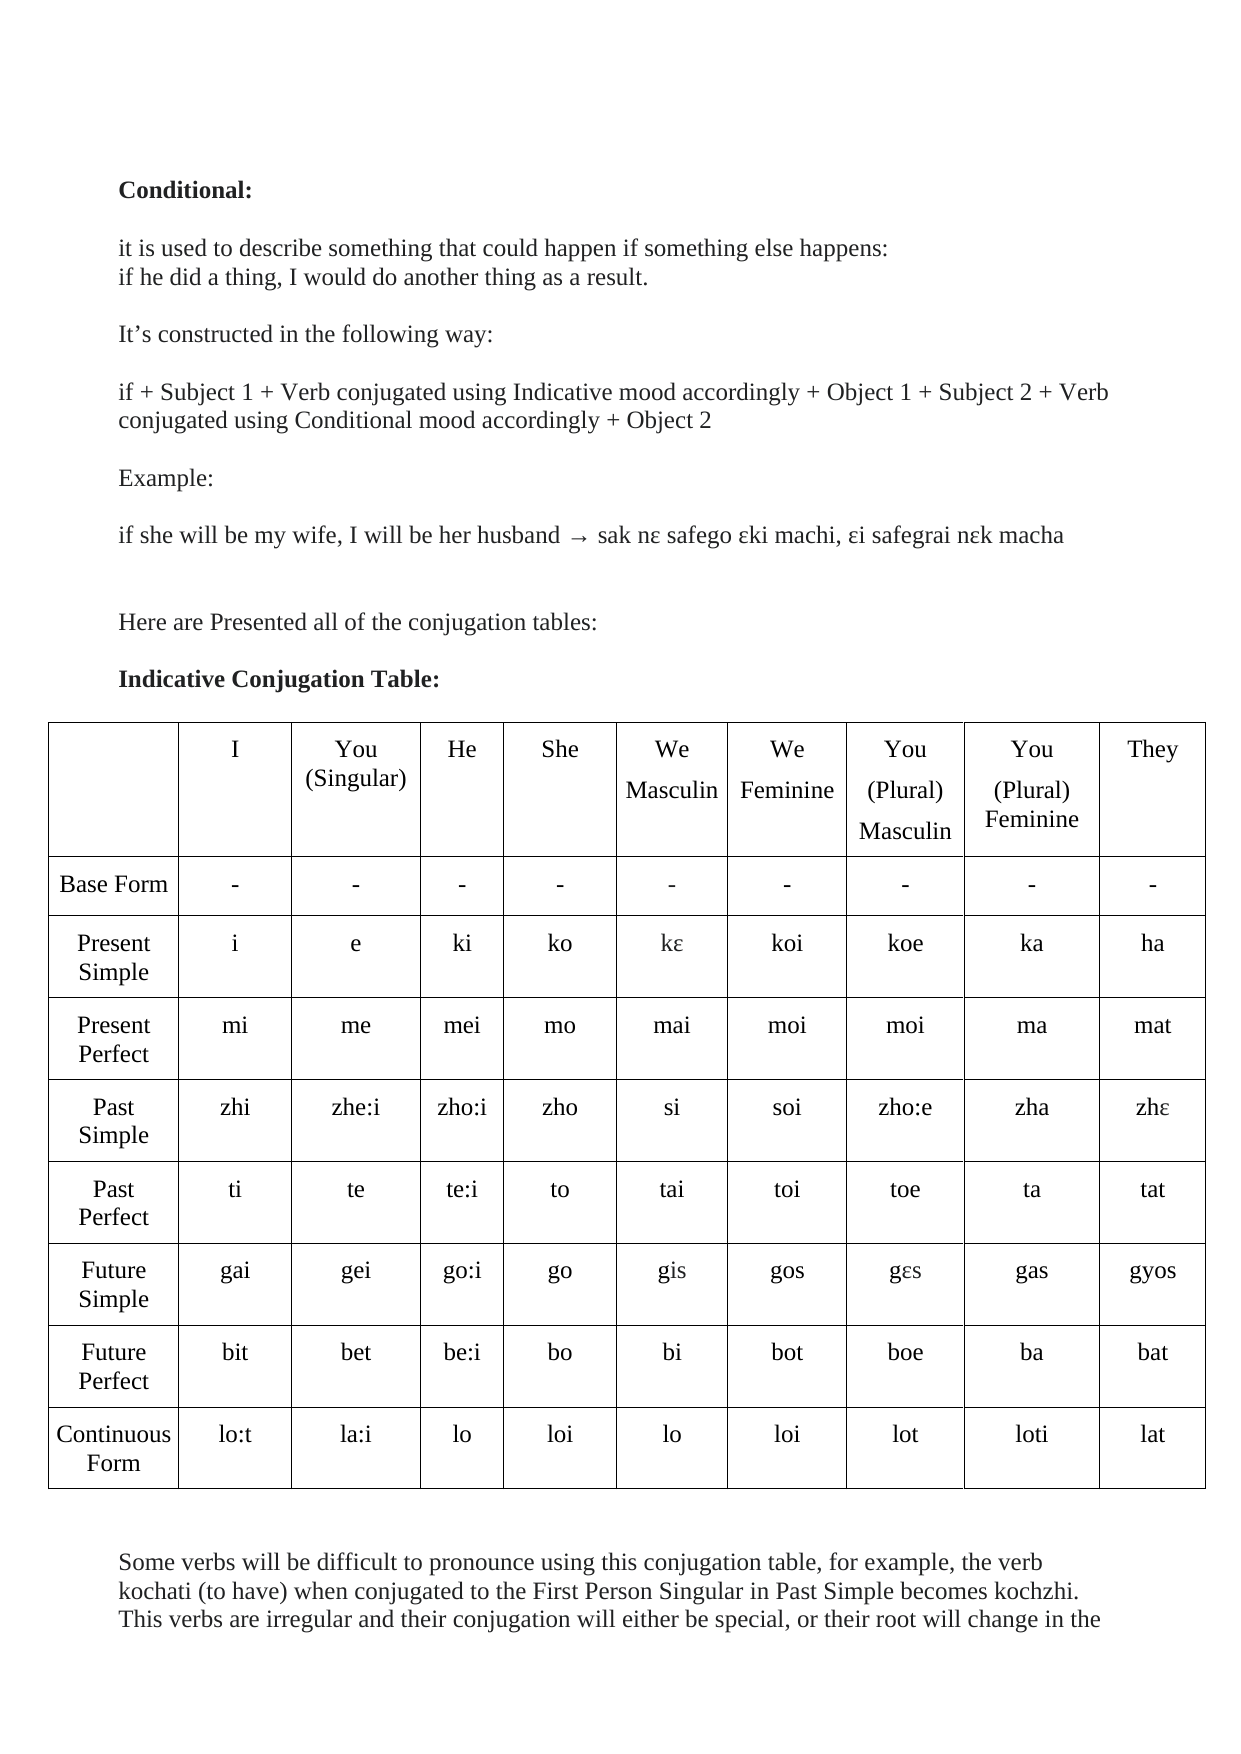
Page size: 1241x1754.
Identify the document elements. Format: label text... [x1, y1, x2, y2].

table_cell tai [617, 1162, 727, 1243]
table_cell bo [504, 1326, 616, 1407]
table_cell Future Simple [49, 1244, 178, 1325]
table_cell - [847, 857, 963, 915]
table_header They [1100, 723, 1205, 856]
table_cell Past Perfect [49, 1162, 178, 1243]
text Here are Presented all of the conjugation tables: [118, 607, 1122, 636]
table_header I [179, 723, 291, 856]
text if he did a thing, I would do another thing as a result. [118, 262, 1122, 291]
table_cell ta [965, 1162, 1099, 1243]
table_cell soi [728, 1080, 846, 1161]
table_cell toe [847, 1162, 963, 1243]
table_cell - [728, 857, 846, 915]
table_cell zho:i [421, 1080, 503, 1161]
text This verbs are irregular and their conjugation will either be special, or their root will change in the [118, 1604, 1122, 1633]
table_cell go:i [421, 1244, 503, 1325]
table_cell bit [179, 1326, 291, 1407]
text if + Subject 1 + Verb conjugated using Indicative mood accordingly + Object 1 + Subject 2 + Verb conjugated using Conditional mood accordingly + Object 2 [118, 377, 1122, 434]
text it is used to describe something that could happen if something else happens: [118, 233, 1122, 262]
table_cell gos [728, 1244, 846, 1325]
table_header You (Singular) [292, 723, 420, 856]
table_header You (Plural) Masculin [847, 723, 963, 856]
table_cell lo [421, 1408, 503, 1488]
table_cell zhɛ [1100, 1080, 1205, 1161]
table_cell - [179, 857, 291, 915]
table_cell Future Perfect [49, 1326, 178, 1407]
text Example: [118, 463, 1122, 492]
table_cell lo [617, 1408, 727, 1488]
table_header We Masculin [617, 723, 727, 856]
table_cell loi [504, 1408, 616, 1488]
table_cell zho:e [847, 1080, 963, 1161]
table_cell - [965, 857, 1099, 915]
table_cell ki [421, 916, 503, 997]
table_cell gas [965, 1244, 1099, 1325]
table_cell tat [1100, 1162, 1205, 1243]
table_header We Feminine [728, 723, 846, 856]
table_cell mei [421, 998, 503, 1079]
table_cell - [504, 857, 616, 915]
table_cell la:i [292, 1408, 420, 1488]
table_cell bet [292, 1326, 420, 1407]
table_cell zha [965, 1080, 1099, 1161]
table_cell ba [965, 1326, 1099, 1407]
table_cell zhe:i [292, 1080, 420, 1161]
table_cell loti [965, 1408, 1099, 1488]
table_cell si [617, 1080, 727, 1161]
table_header She [504, 723, 616, 856]
table_cell ka [965, 916, 1099, 997]
table_cell bat [1100, 1326, 1205, 1407]
table_cell lat [1100, 1408, 1205, 1488]
table_header He [421, 723, 503, 856]
table_header You (Plural) Feminine [965, 723, 1099, 856]
text Conditional: [118, 176, 1122, 204]
text if she will be my wife, I will be her husband → sak nɛ safego ɛki machi, ɛi safegrai nɛk macha [118, 521, 1122, 549]
table_cell te:i [421, 1162, 503, 1243]
table_cell gyos [1100, 1244, 1205, 1325]
text It’s constructed in the following way: [118, 319, 1122, 348]
table_cell ma [965, 998, 1099, 1079]
table_cell gis [617, 1244, 727, 1325]
table_cell - [1100, 857, 1205, 915]
table_cell i [179, 916, 291, 997]
table_cell Past Simple [49, 1080, 178, 1161]
table_cell Present Simple [49, 916, 178, 997]
table_cell ha [1100, 916, 1205, 997]
table_cell koi [728, 916, 846, 997]
table_cell gei [292, 1244, 420, 1325]
table_cell mat [1100, 998, 1205, 1079]
table_cell - [421, 857, 503, 915]
table_cell toi [728, 1162, 846, 1243]
table_cell go [504, 1244, 616, 1325]
table_cell me [292, 998, 420, 1079]
table_cell koe [847, 916, 963, 997]
table_cell zho [504, 1080, 616, 1161]
table_cell kɛ [617, 916, 727, 997]
text Some verbs will be difficult to pronounce using this conjugation table, for example, the verb kochati (to have) when conjugated to the First Person Singular in Past Simple becomes kochzhi. [118, 1547, 1122, 1604]
table_cell Base Form [49, 857, 178, 915]
table_cell bot [728, 1326, 846, 1407]
table_cell gai [179, 1244, 291, 1325]
table_cell be:i [421, 1326, 503, 1407]
table_cell lo:t [179, 1408, 291, 1488]
table_cell mai [617, 998, 727, 1079]
table_cell moi [728, 998, 846, 1079]
table_cell mo [504, 998, 616, 1079]
table_cell bi [617, 1326, 727, 1407]
table_header [49, 723, 178, 856]
table_cell to [504, 1162, 616, 1243]
table_cell loi [728, 1408, 846, 1488]
table_cell zhi [179, 1080, 291, 1161]
table_cell Present Perfect [49, 998, 178, 1079]
table_cell Continuous Form [49, 1408, 178, 1488]
table_cell - [292, 857, 420, 915]
table_cell gɛs [847, 1244, 963, 1325]
table_cell boe [847, 1326, 963, 1407]
text Indicative Conjugation Table: [118, 664, 1122, 693]
table_cell ti [179, 1162, 291, 1243]
table_cell - [617, 857, 727, 915]
table_cell te [292, 1162, 420, 1243]
table_cell moi [847, 998, 963, 1079]
table_cell ko [504, 916, 616, 997]
table_cell lot [847, 1408, 963, 1488]
table_cell e [292, 916, 420, 997]
table_cell mi [179, 998, 291, 1079]
